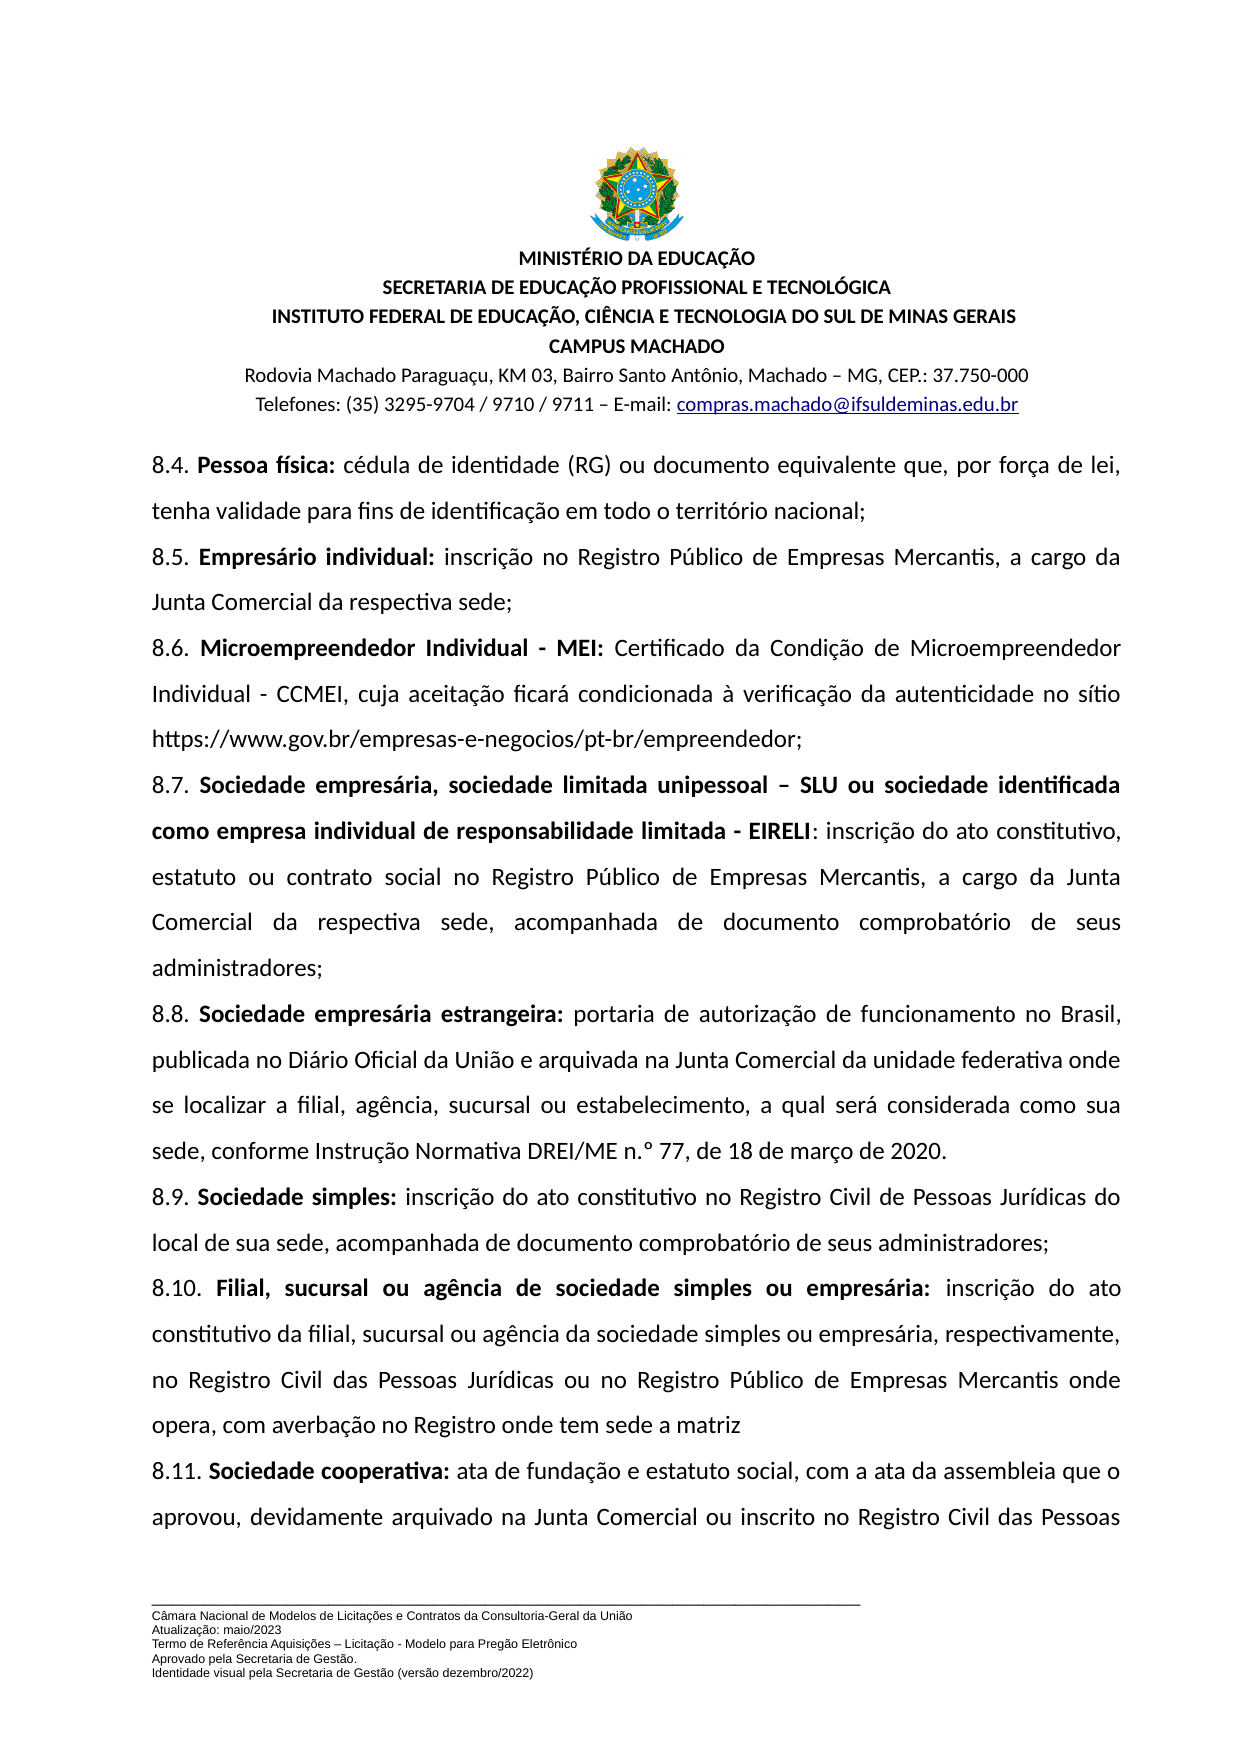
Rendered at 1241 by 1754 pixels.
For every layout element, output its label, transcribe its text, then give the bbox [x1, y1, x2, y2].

text 8.8. Sociedade empresária estrangeira: portaria de autorização de funcionamento no Brasil, publicada no Diário Oficial da União e arquivada na Junta Comercial da unidade federativa onde se localizar a filial, agência, sucursal ou estabelecimento, a qual será considerada como sua sede, conforme Instrução Normativa DREI/ME n.º 77, de 18 de março de 2020. [152, 998, 1122, 1166]
text 8.11. Sociedade cooperativa: ata de fundação e estatuto social, com a ata da assembleia que o aprovou, devidamente arquivado na Junta Comercial ou inscrito no Registro Civil das Pessoas [152, 1455, 1122, 1532]
picture [656, 223, 665, 228]
text 8.6. Microempreendedor Individual - MEI: Certificado da Condição de Microempreendedor Individual - CCMEI, cuja aceitação ficará condicionada à verificação da autenticidade no sítio https://www.gov.br/empresas-e-negocios/pt-br/empreendedor; [152, 632, 1122, 754]
picture [590, 147, 684, 241]
picture [630, 236, 645, 241]
text 8.9. Sociedade simples: inscrição do ato constitutivo no Registro Civil de Pessoas Jurídicas do local de sua sede, acompanhada de documento comprobatório de seus administradores; [152, 1181, 1122, 1257]
text 8.10. Filial, sucursal ou agência de sociedade simples ou empresária: inscrição do ato constitutivo da filial, sucursal ou agência da sociedade simples ou empresária, respectivamente, no Registro Civil das Pessoas Jurídicas ou no Registro Público de Empresas Mercantis onde opera, com averbação no Registro onde tem sede a matriz [152, 1272, 1122, 1440]
text 8.4. Pessoa física: cédula de identidade (RG) ou documento equivalente que, por força de lei, tenha validade para fins de identificação em todo o território nacional; [152, 449, 1122, 526]
text 8.5. Empresário individual: inscrição no Registro Público de Empresas Mercantis, a cargo da Junta Comercial da respectiva sede; [152, 541, 1122, 617]
picture [652, 219, 684, 241]
text 8.7. Sociedade empresária, sociedade limitada unipessoal – SLU ou sociedade identificada como empresa individual de responsabilidade limitada - EIRELI: inscrição do ato constitutivo, estatuto ou contrato social no Registro Público de Empresas Mercantis, a cargo da Junta Comercial da respectiva sede, acompanhada de documento comprobatório de seus administradores; [152, 769, 1122, 983]
